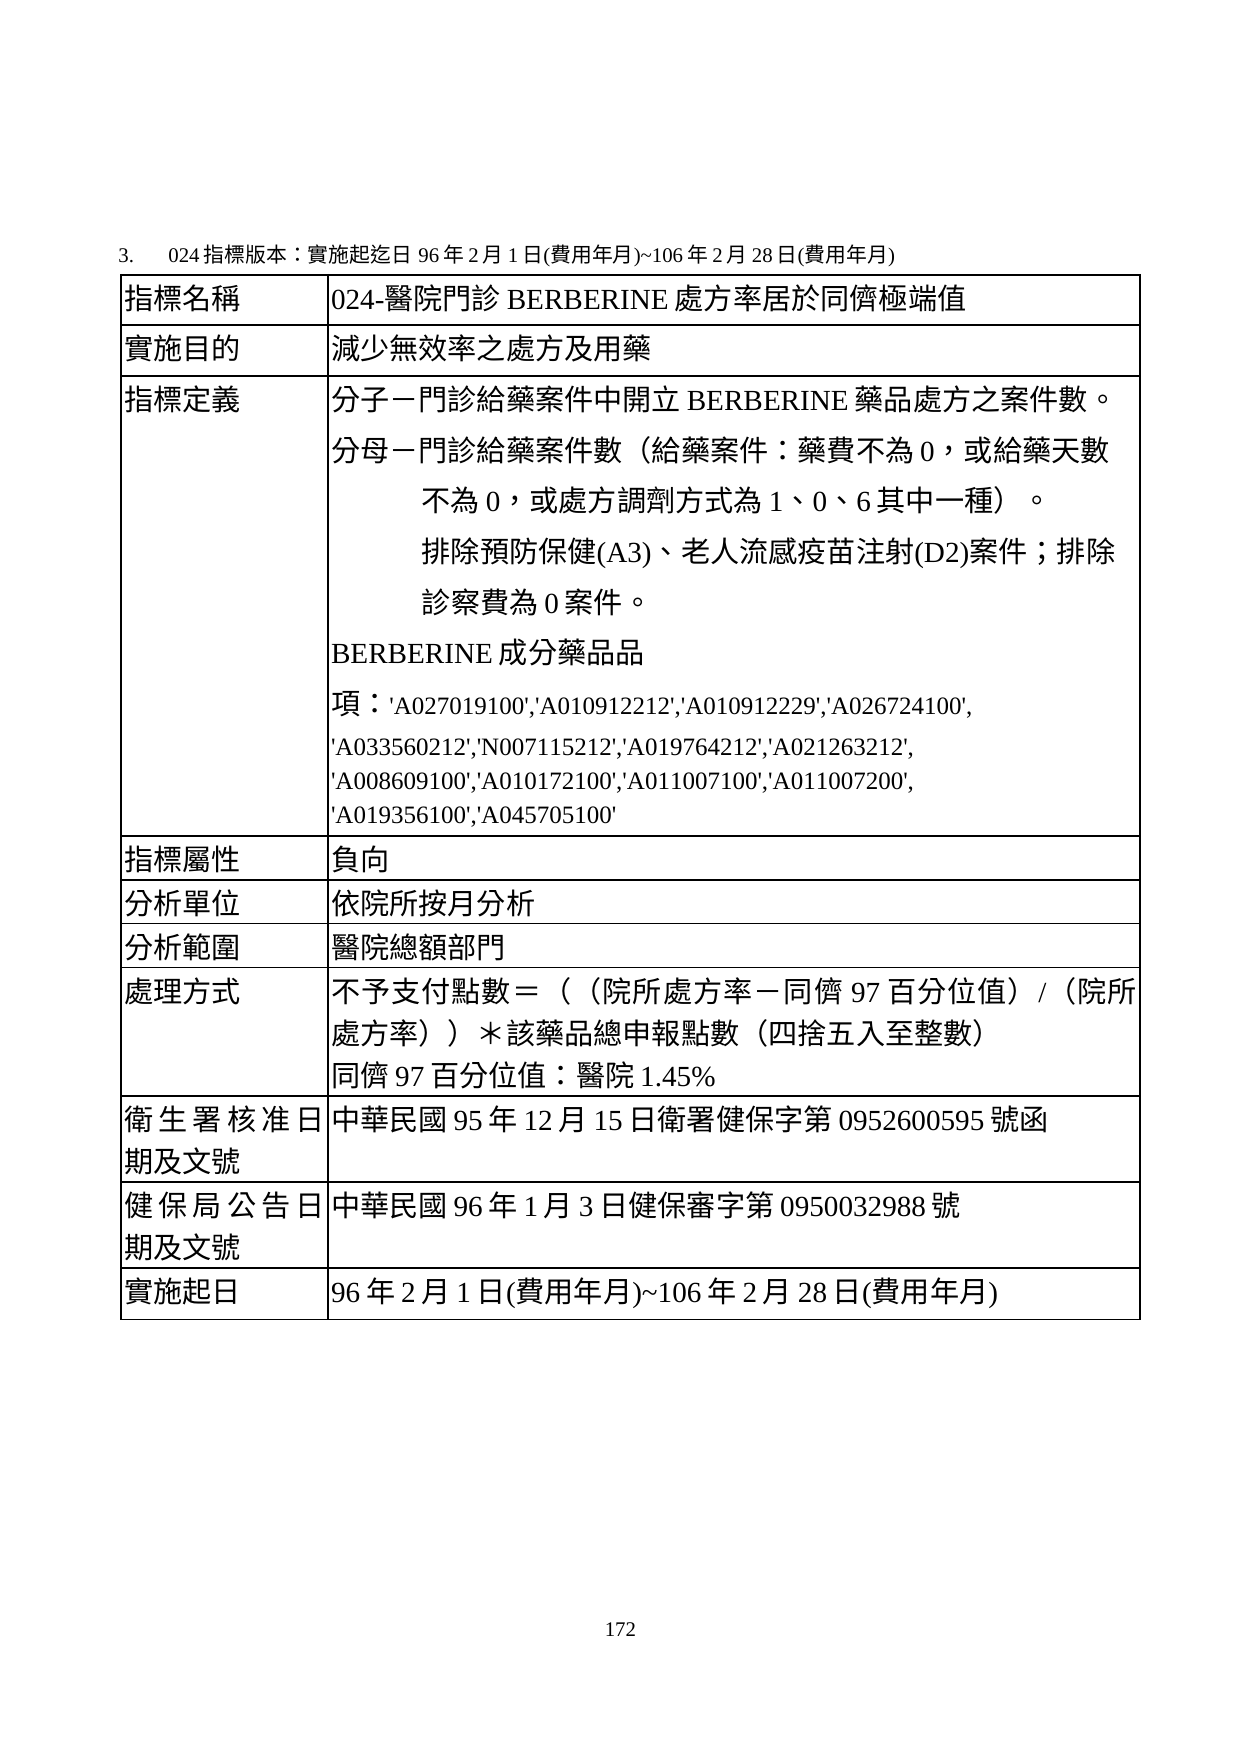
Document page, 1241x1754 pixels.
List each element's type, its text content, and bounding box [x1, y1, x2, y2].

table_cell 中華民國96年1月3日健保審字第0950032988號 [329, 1183, 1139, 1267]
table_header 指標名稱 [122, 276, 327, 324]
table_cell 處理方式 [122, 968, 327, 1095]
table_cell 醫院總額部門 [329, 924, 1139, 967]
subtitle 024指標版本：實施起迄日 96年2月1日(費用年月)~106年2月28日(費用年月) [118, 211, 1122, 274]
table_cell 指標定義 [122, 377, 327, 835]
table_cell 中華民國95年12月15日衛署健保字第0952600595號函 [329, 1097, 1139, 1181]
table_header 024-醫院門診Berberine處方率居於同儕極端值 [329, 276, 1139, 324]
table_cell 衛生署核准日期及文號 [122, 1097, 327, 1181]
table_cell 實施目的 [122, 326, 327, 375]
table_cell 分析範圍 [122, 924, 327, 967]
table_cell 不予支付點數＝（（院所處方率－同儕97百分位值）/（院所處方率））＊該藥品總申報點數（四捨五入至整數） 同儕97百分位值：醫院1.45% [329, 968, 1139, 1095]
table_cell 減少無效率之處方及用藥 [329, 326, 1139, 375]
table_cell 負向 [329, 837, 1139, 879]
table_cell 分子－門診給藥案件中開立BERBERINE藥品處方之案件數。 分母－門診給藥案件數（給藥案件：藥費不為0，或給藥天數不為0，或處方調劑方式為1、0、6其中一種）。 排除預防保健(A3)、老人流感疫苗注射(D2)案件；排除診察費為0案件。 BERBERINE成分藥品品項：'A027019100','A010912212','A010912229','A026724100', 'A033560212','N007115212','A019764212','A021263212', 'A008609100','A010172100','A011007100','A011007200', 'A019356100','A045705100' [329, 377, 1139, 835]
table_cell 依院所按月分析 [329, 881, 1139, 923]
table_cell 分析單位 [122, 881, 327, 923]
table_cell 指標屬性 [122, 837, 327, 879]
table_cell 實施起日 [122, 1269, 327, 1319]
table_cell 健保局公告日期及文號 [122, 1183, 327, 1267]
table_cell 96年2月1日(費用年月)~106年2月28日(費用年月) [329, 1269, 1139, 1319]
